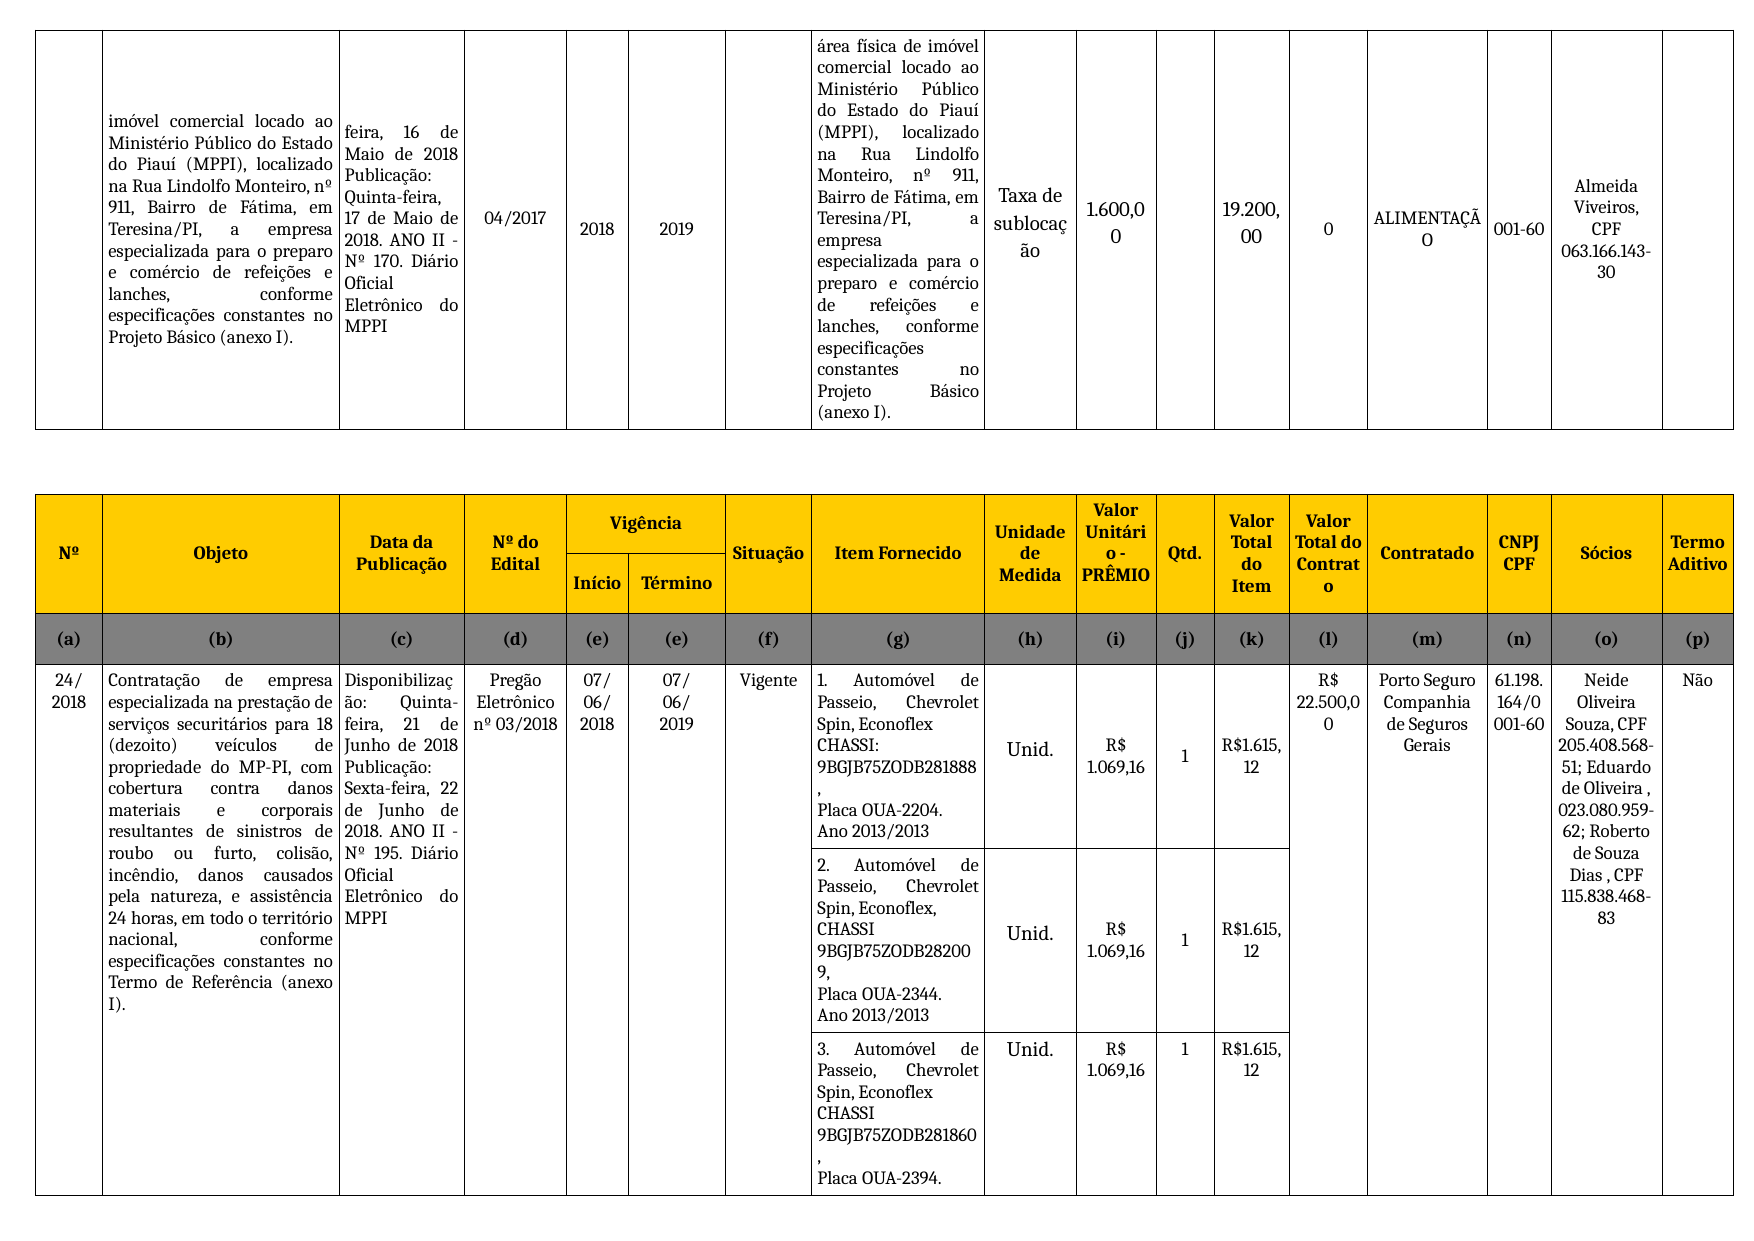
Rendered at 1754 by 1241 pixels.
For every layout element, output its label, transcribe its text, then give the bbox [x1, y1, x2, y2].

table_cell [1157, 31, 1214, 429]
table_cell 19.200,00 [1215, 31, 1289, 429]
table_header Contratado [1368, 495, 1487, 613]
table_cell (k) [1215, 614, 1289, 664]
table_cell (e) [629, 614, 725, 664]
table_cell 2018 [567, 31, 628, 429]
table_cell 1. Automóvel de Passeio, Chevrolet Spin, Econoflex CHASSI: 9BGJB75ZODB281888, Placa OUA-2204. Ano 2013/2013 [812, 665, 984, 848]
table_cell Início [567, 554, 628, 613]
table_cell Pregão Eletrônico nº 03/2018 [465, 665, 566, 1195]
table_cell (b) [103, 614, 339, 664]
table_cell (l) [1290, 614, 1367, 664]
table_cell 1 [1157, 665, 1214, 848]
table_cell Não [1663, 665, 1733, 1195]
table_cell 24/ 2018 [36, 665, 102, 1195]
table_cell (n) [1488, 614, 1551, 664]
table_header Situação [726, 495, 811, 613]
table_header Unidade de Medida [985, 495, 1076, 613]
table_header Objeto [103, 495, 339, 613]
table_cell (f) [726, 614, 811, 664]
table_cell Porto Seguro Companhia de Seguros Gerais [1368, 665, 1487, 1195]
table_header Item Fornecido [812, 495, 984, 613]
table_cell (h) [985, 614, 1076, 664]
table_cell 3. Automóvel de Passeio, Chevrolet Spin, Econoflex CHASSI 9BGJB75ZODB281860, Placa OUA-2394. [812, 1033, 984, 1195]
table_header Qtd. [1157, 495, 1214, 613]
table_cell (m) [1368, 614, 1487, 664]
table_header Vigência [567, 495, 725, 553]
table_cell 04/2017 [465, 31, 566, 429]
table_cell Unid. [985, 849, 1076, 1032]
table_cell 001-60 [1488, 31, 1551, 429]
table_cell 07/ 06/ 2018 [567, 665, 628, 1195]
table_header Nº [36, 495, 102, 613]
table_cell R$ 1.069,16 [1077, 849, 1156, 1032]
table_cell Taxa de sublocação [985, 31, 1076, 429]
table_cell Contratação de empresa especializada na prestação de serviços securitários para 18 (dezoito) veículos de propriedade do MP-PI, com cobertura contra danos materiais e corporais resultantes de sinistros de roubo ou furto, colisão, incêndio, danos causados pela natureza, e assistência 24 horas, em todo o território nacional, conforme especificações constantes no Termo de Referência (anexo I). [103, 665, 339, 1195]
table_cell [36, 31, 102, 429]
table_cell área física de imóvel comercial locado ao Ministério Público do Estado do Piauí (MPPI), localizado na Rua Lindolfo Monteiro, nº 911, Bairro de Fátima, em Teresina/PI, a empresa especializada para o preparo e comércio de refeições e lanches, conforme especificações constantes no Projeto Básico (anexo I). [812, 31, 984, 429]
table_cell 61.198.164/0001-60 [1488, 665, 1551, 1195]
table_cell - ALIMENTAÇÃO [1368, 31, 1487, 429]
table_header Data da Publicação [340, 495, 464, 613]
table_cell (a) [36, 614, 102, 664]
table_header Termo Aditivo [1663, 495, 1733, 613]
table_header CNPJ CPF [1488, 495, 1551, 613]
table_cell 2019 [629, 31, 725, 429]
table_cell R$ 1.069,16 [1077, 665, 1156, 848]
table_cell 1.600,00 [1077, 31, 1156, 429]
table_cell R$1.615,12 [1215, 1033, 1289, 1195]
table_cell R$1.615,12 [1215, 849, 1289, 1032]
table_cell (g) [812, 614, 984, 664]
table_cell Almeida Viveiros, CPF 063.166.143-30 [1552, 31, 1662, 429]
table_cell (j) [1157, 614, 1214, 664]
table_cell (c) [340, 614, 464, 664]
table_cell Disponibilização: Quinta-feira, 21 de Junho de 2018 Publicação: Sexta-feira, 22 de Junho de 2018. ANO II - Nº 195. Diário Oficial Eletrônico do MPPI [340, 665, 464, 1195]
table_cell Neide Oliveira Souza, CPF 205.408.568-51; Eduardo de Oliveira , 023.080.959-62; Roberto de Souza Dias , CPF 115.838.468-83 [1552, 665, 1662, 1195]
table_cell 2. Automóvel de Passeio, Chevrolet Spin, Econoflex, CHASSI 9BGJB75ZODB282009, Placa OUA-2344. Ano 2013/2013 [812, 849, 984, 1032]
table_cell R$1.615,12 [1215, 665, 1289, 848]
table_header Valor Total do Contrato [1290, 495, 1367, 613]
table_cell 1 [1157, 849, 1214, 1032]
table_cell [726, 31, 811, 429]
table_cell Unid. [985, 665, 1076, 848]
table_header Valor Unitário - PRÊMIO [1077, 495, 1156, 613]
table_header Valor Total do Item [1215, 495, 1289, 613]
table_cell 07/ 06/ 2019 [629, 665, 725, 1195]
table_header Sócios [1552, 495, 1662, 613]
table_cell 1 [1157, 1033, 1214, 1195]
table_cell (d) [465, 614, 566, 664]
table_cell R$ 1.069,16 [1077, 1033, 1156, 1195]
table_cell feira, 16 de Maio de 2018 Publicação: Quinta-feira, 17 de Maio de 2018. ANO II - Nº 170. Diário Oficial Eletrônico do MPPI [340, 31, 464, 429]
table_cell (p) [1663, 614, 1733, 664]
table_cell (o) [1552, 614, 1662, 664]
table_header Nº do Edital [465, 495, 566, 613]
table_cell R$ 22.500,00 [1290, 665, 1367, 1195]
table_cell imóvel comercial locado ao Ministério Público do Estado do Piauí (MPPI), localizado na Rua Lindolfo Monteiro, nº 911, Bairro de Fátima, em Teresina/PI, a empresa especializada para o preparo e comércio de refeições e lanches, conforme especificações constantes no Projeto Básico (anexo I). [103, 31, 339, 429]
table_cell 0 [1290, 31, 1367, 429]
table_cell (i) [1077, 614, 1156, 664]
table_cell Unid. [985, 1033, 1076, 1195]
table_cell (e) [567, 614, 628, 664]
table_cell Vigente [726, 665, 811, 1195]
table_cell [1663, 31, 1733, 429]
table_cell Término [629, 554, 725, 613]
